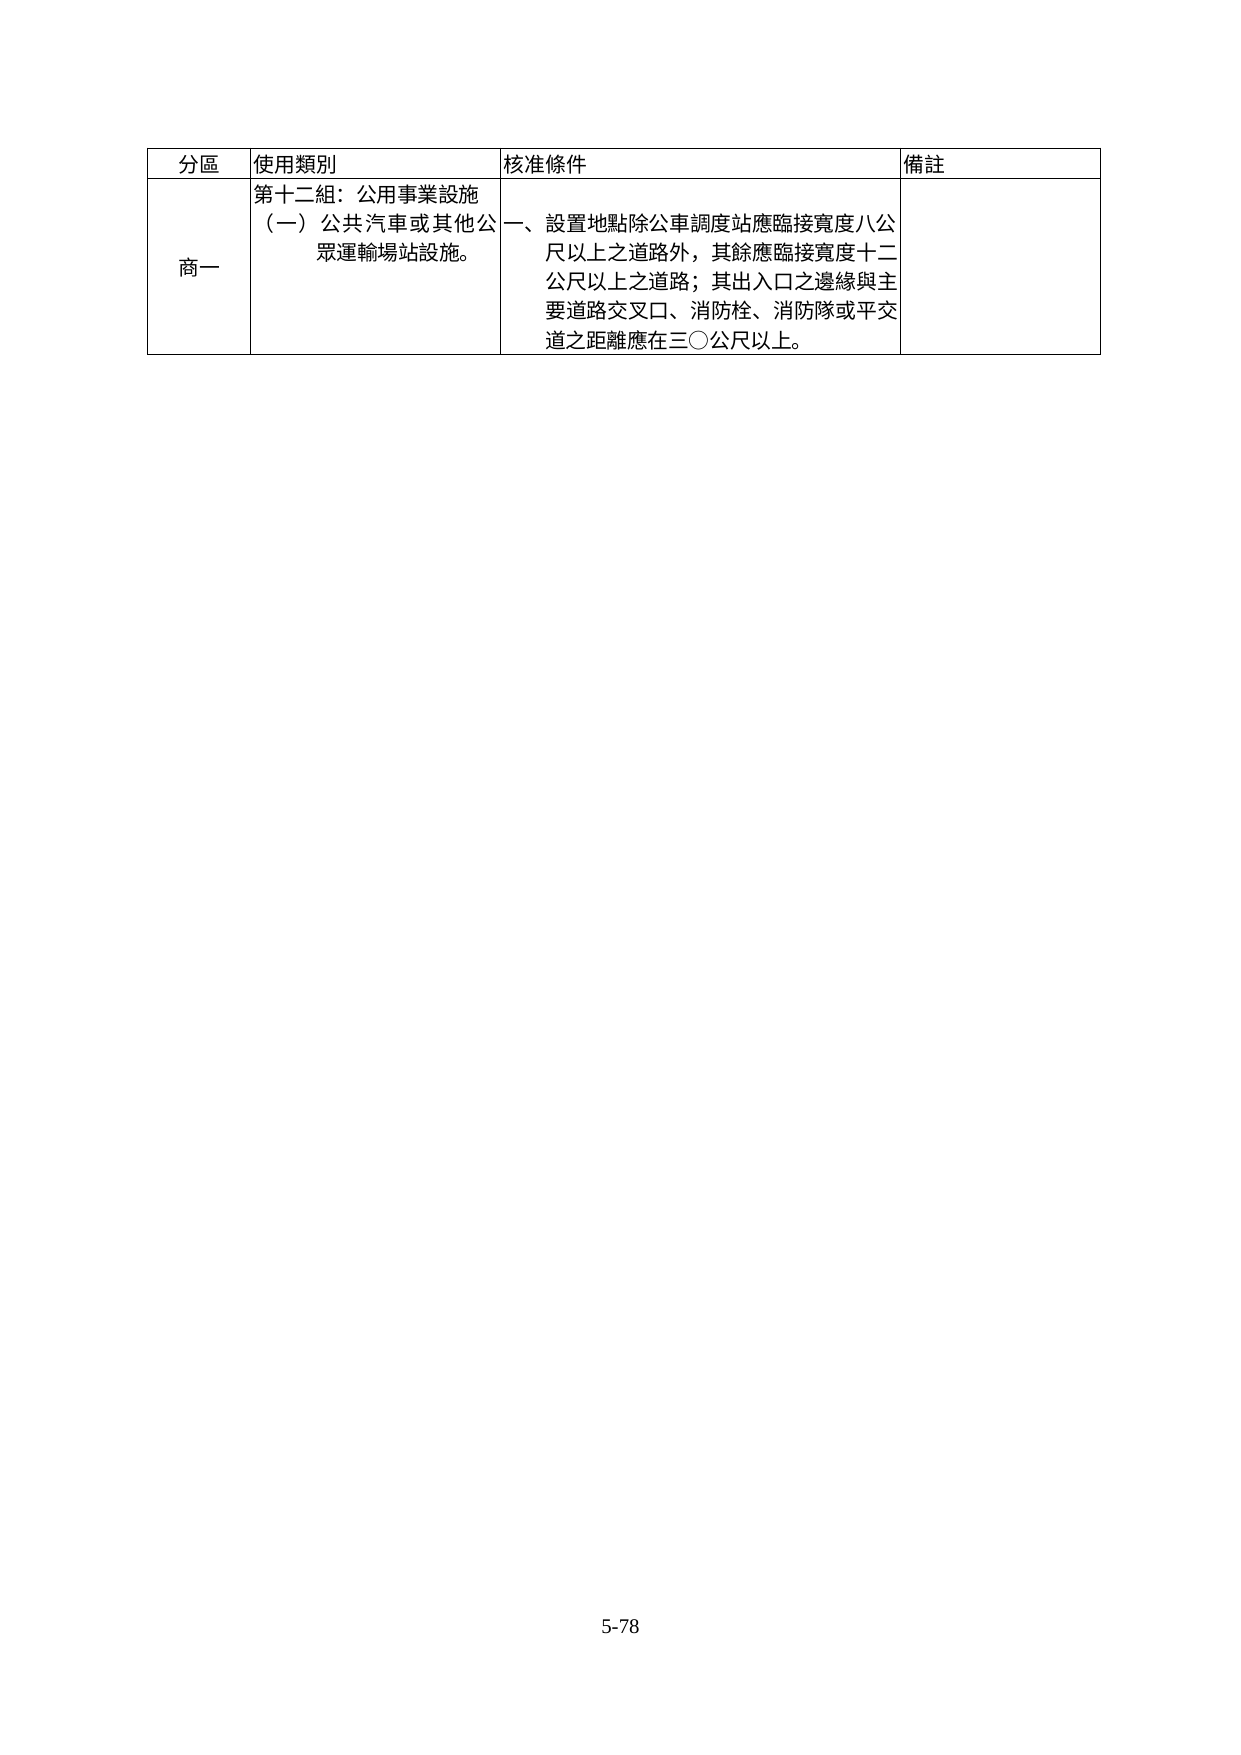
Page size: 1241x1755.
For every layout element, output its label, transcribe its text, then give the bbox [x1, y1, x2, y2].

table_cell 一、設置地點除公車調度站應臨接寬度八公尺以上之道路外，其餘應臨接寬度十二公尺以上之道路；其出入口之邊緣與主要道路交叉口、消防栓、消防隊或平交道之距離應在三○公尺以上。 [501, 179, 900, 354]
table_header 使用類別 [251, 149, 500, 178]
table_cell [901, 179, 1100, 354]
table_header 分區 [148, 149, 250, 178]
table_header 備註 [901, 149, 1100, 178]
table_cell 商一 [148, 179, 250, 354]
table_header 核准條件 [501, 149, 900, 178]
table_cell 第十二組：公用事業設施 （一）公共汽車或其他公眾運輸場站設施。 [251, 179, 500, 354]
